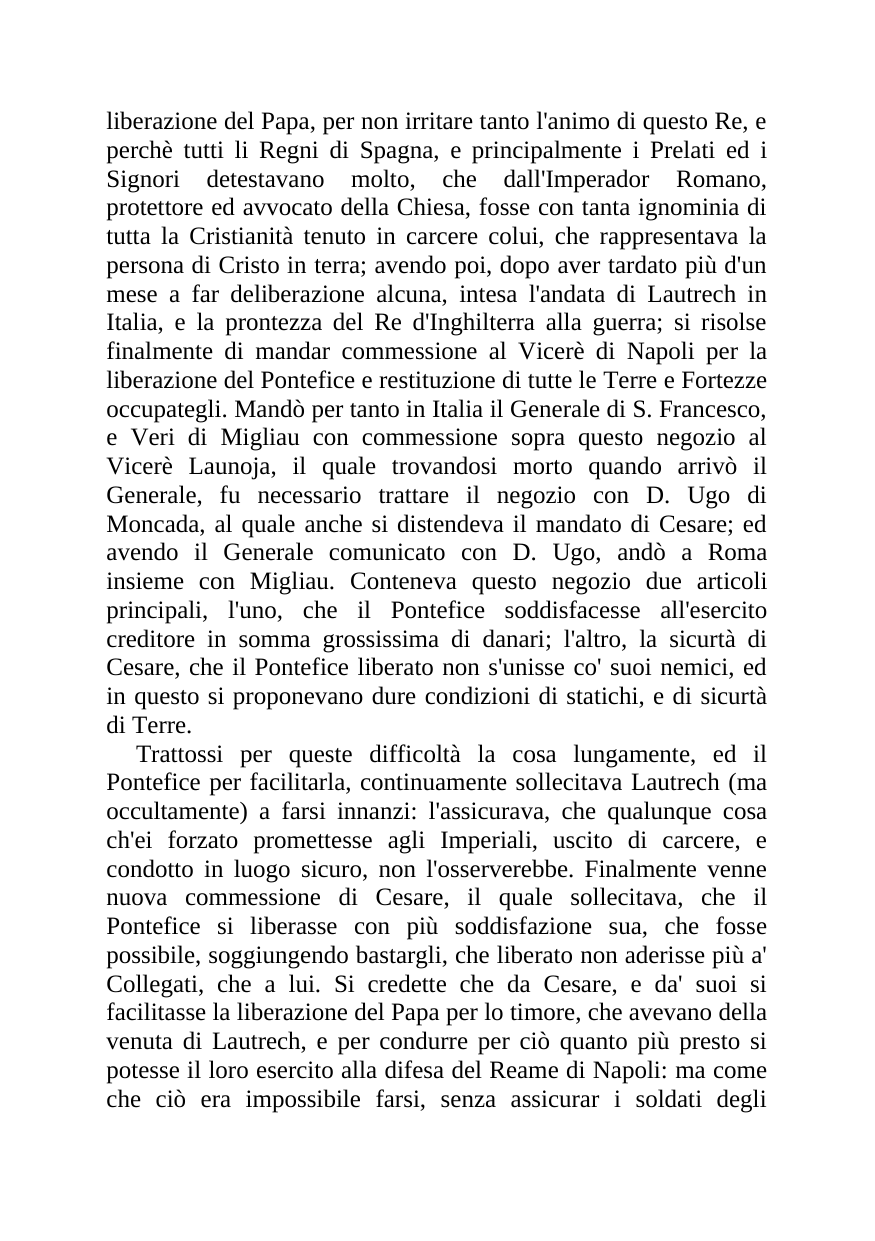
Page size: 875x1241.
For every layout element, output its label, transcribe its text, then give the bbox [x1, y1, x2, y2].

text Trattossi per queste difficoltà la cosa lungamente, ed il Pontefice per facilitarla, continuamente sollecitava Lautrech (ma occultamente) a farsi innanzi: l'assicurava, che qualunque cosa ch'ei forzato promettesse agli Imperiali, uscito di carcere, e condotto in luogo sicuro, non l'osserverebbe. Finalmente venne nuova commessione di Cesare, il quale sollecitava, che il Pontefice si liberasse con più soddisfazione sua, che fosse possibile, soggiungendo bastargli, che liberato non aderisse più a' Collegati, che a lui. Si credette che da Cesare, e da' suoi si facilitasse la liberazione del Papa per lo timore, che avevano della venuta di Lautrech, e per condurre per ciò quanto più presto si potesse il loro esercito alla difesa del Reame di Napoli: ma come che ciò era impossibile farsi, senza assicurar i soldati degli [106, 739, 768, 1112]
text liberazione del Papa, per non irritare tanto l'animo di questo Re, e perchè tutti li Regni di Spagna, e principalmente i Prelati ed i Signori detestavano molto, che dall'Imperador Romano, protettore ed avvocato della Chiesa, fosse con tanta ignominia di tutta la Cristianità tenuto in carcere colui, che rappresentava la persona di Cristo in terra; avendo poi, dopo aver tardato più d'un mese a far deliberazione alcuna, intesa l'andata di Lautrech in Italia, e la prontezza del Re d'Inghilterra alla guerra; si risolse finalmente di mandar commessione al Vicerè di Napoli per la liberazione del Pontefice e restituzione di tutte le Terre e Fortezze occupategli. Mandò per tanto in Italia il Generale di S. Francesco, e Veri di Migliau con commessione sopra questo negozio al Vicerè Launoja, il quale trovandosi morto quando arrivò il Generale, fu necessario trattare il negozio con D. Ugo di Moncada, al quale anche si distendeva il mandato di Cesare; ed avendo il Generale comunicato con D. Ugo, andò a Roma insieme con Migliau. Conteneva questo negozio due articoli principali, l'uno, che il Pontefice soddisfacesse all'esercito creditore in somma grossissima di danari; l'altro, la sicurtà di Cesare, che il Pontefice liberato non s'unisse co' suoi nemici, ed in questo si proponevano dure condizioni di statichi, e di sicurtà di Terre. [106, 106, 768, 739]
